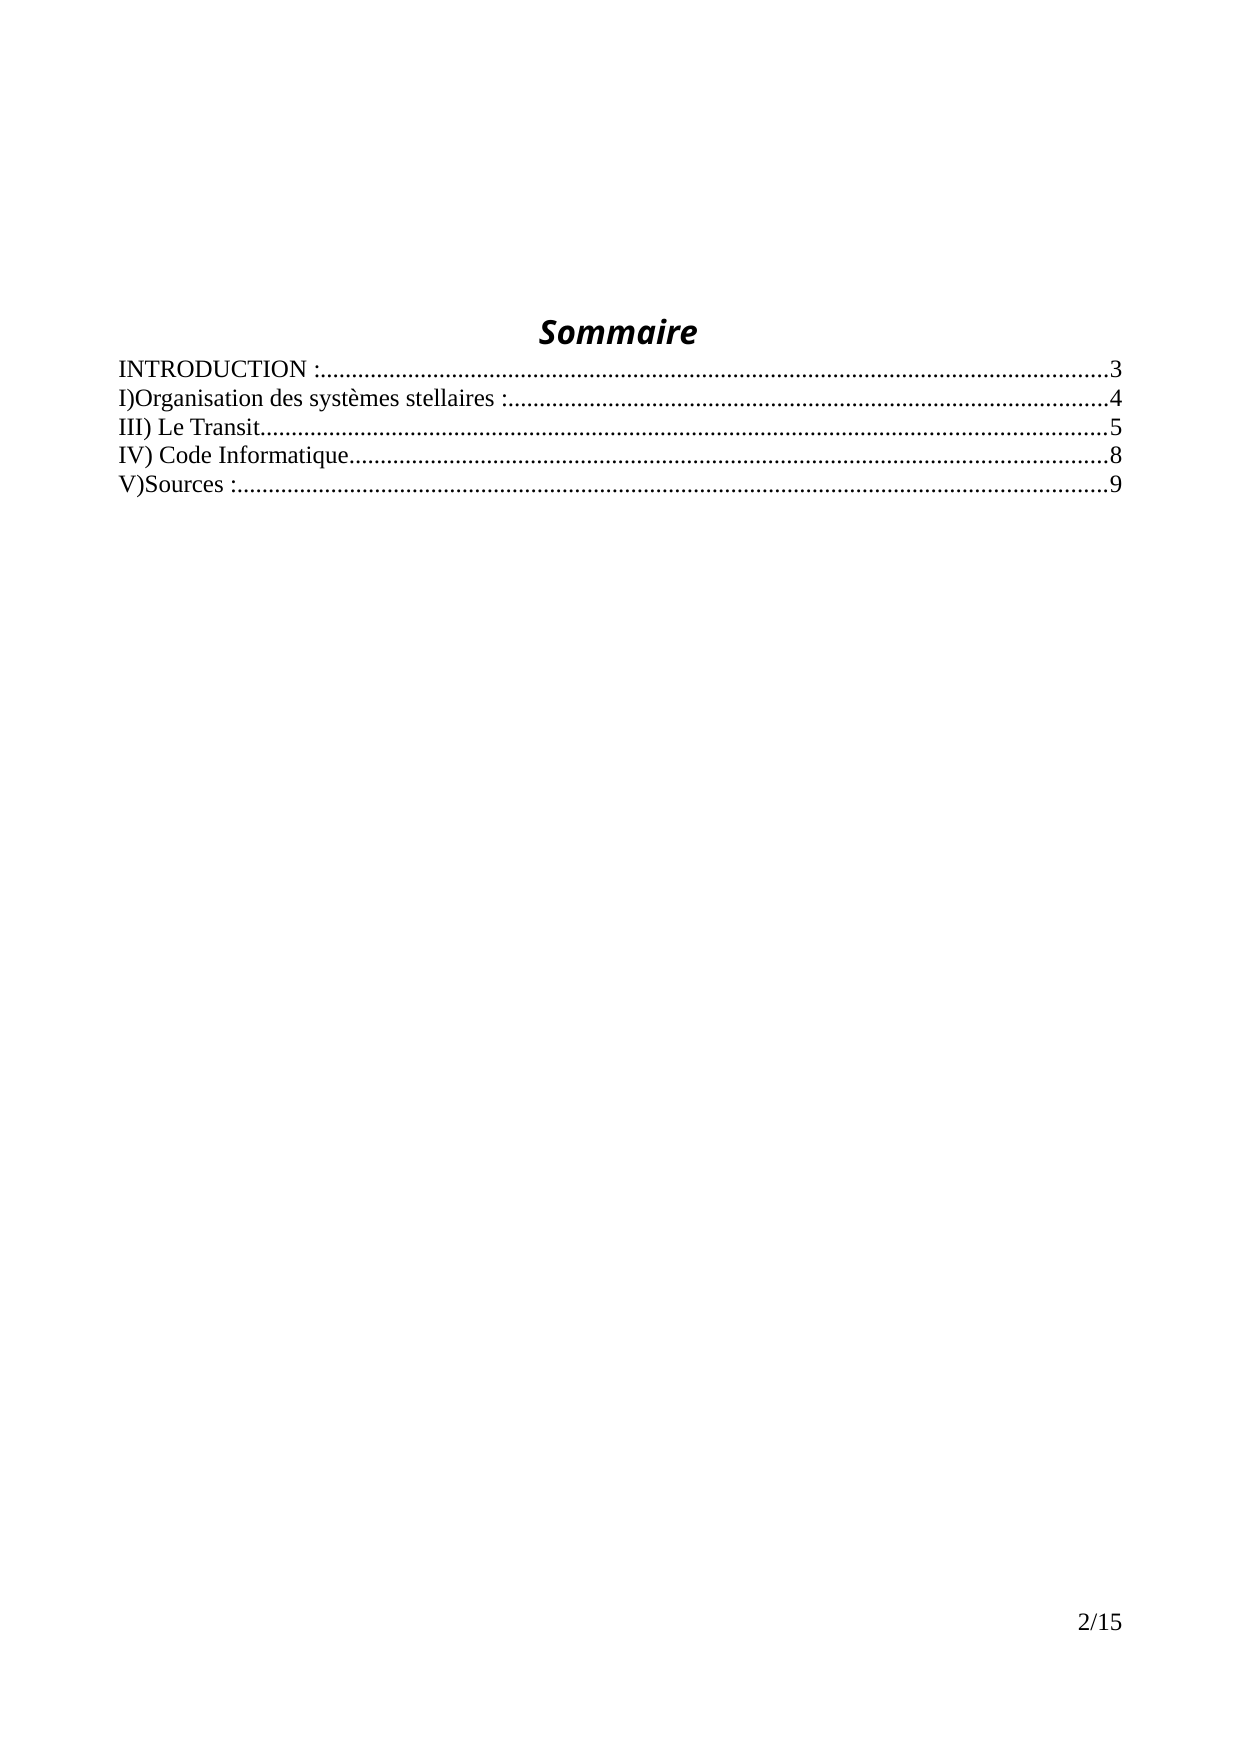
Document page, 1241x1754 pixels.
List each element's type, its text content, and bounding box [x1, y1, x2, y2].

text V)Sources : 9 [118, 469, 1122, 498]
text III) Le Transit. 5 [118, 412, 1122, 440]
text IV) Code Informatique 8 [118, 440, 1122, 469]
text INTRODUCTION : 3 [118, 354, 1122, 383]
text I)Organisation des systèmes stellaires : 4 [118, 383, 1122, 412]
subtitle Sommaire [118, 309, 1122, 354]
